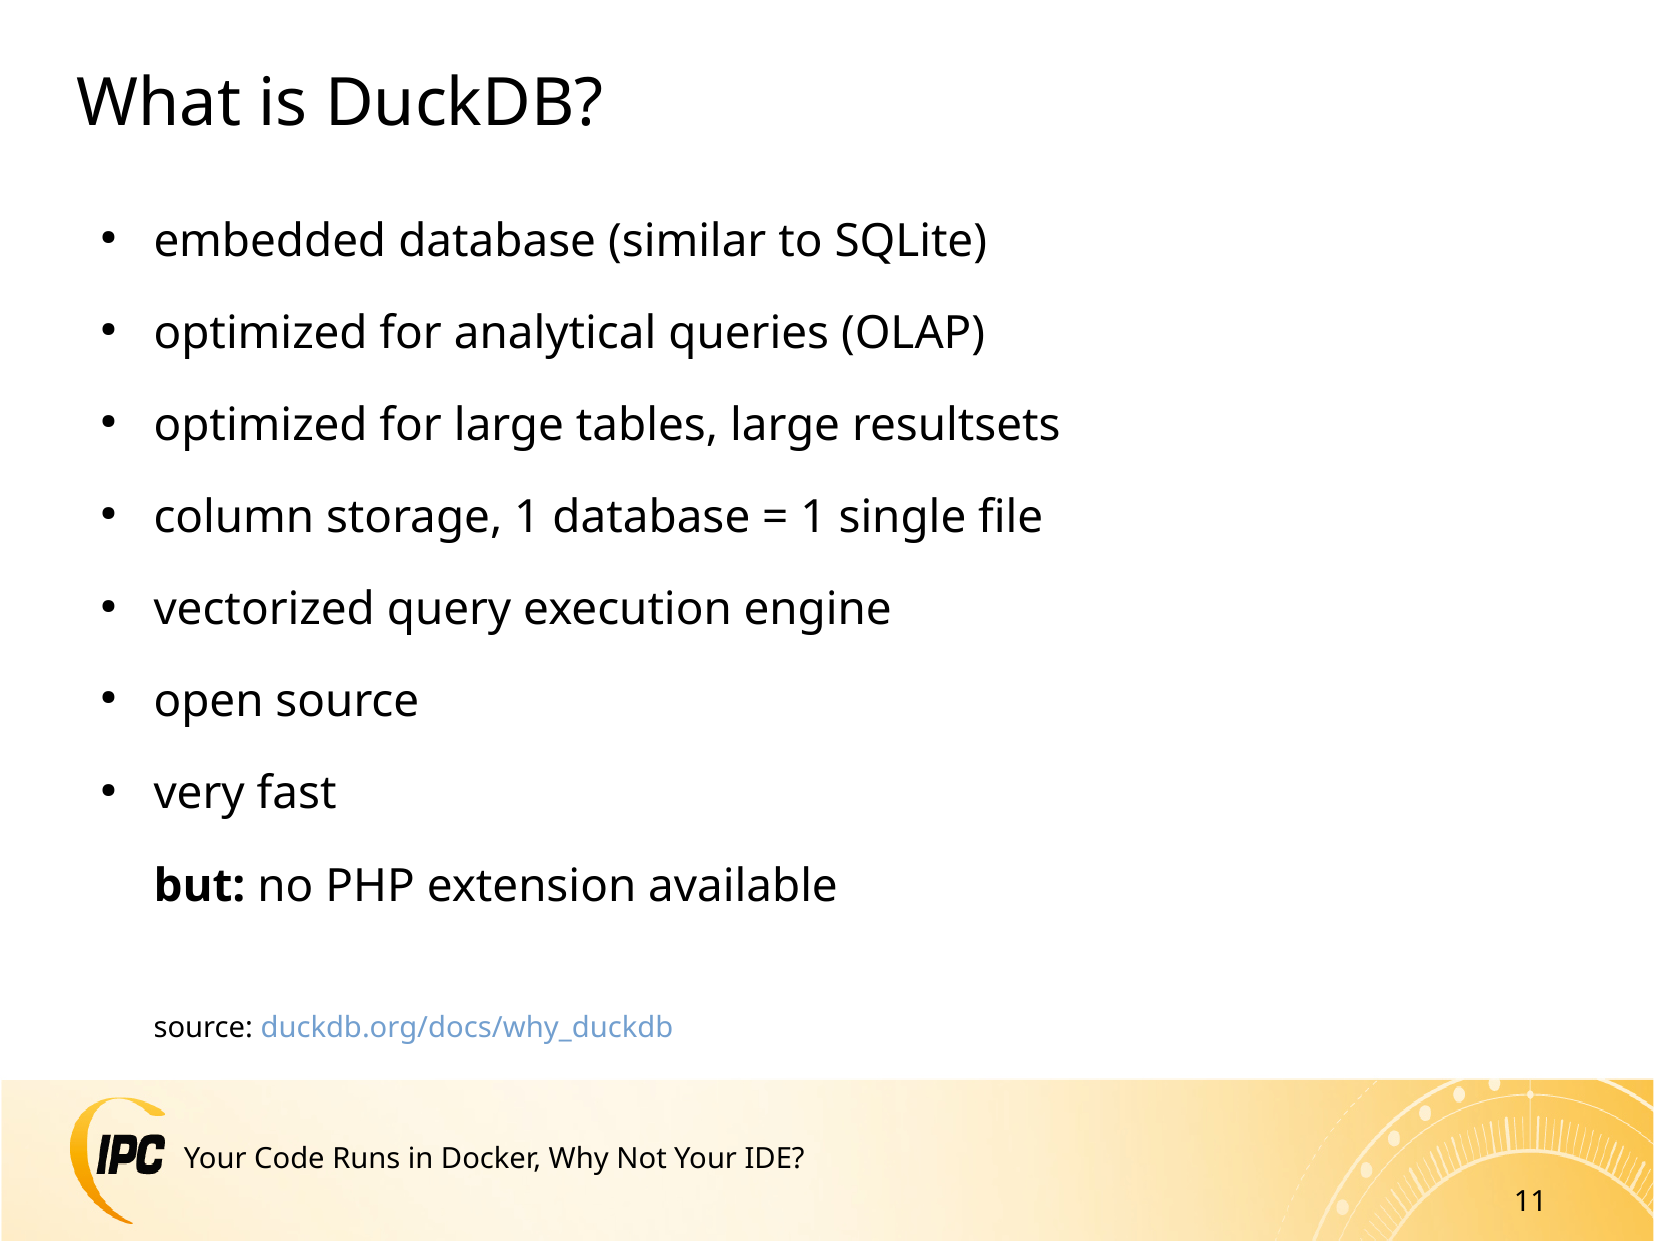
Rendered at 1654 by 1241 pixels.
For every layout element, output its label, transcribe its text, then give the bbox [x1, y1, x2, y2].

title What is DuckDB? [17, 3, 1506, 196]
picture [0, 0, 1654, 1241]
list embedded database (similar to SQLite) optimized for analytical queries (OLAP) optimized for large tables, large resultsets column storage, 1 database = 1 single file vectorized query execution engine open source very fast but: no PHP extension available source: duckdb.org/docs/why_duckdb [82, 207, 1571, 958]
